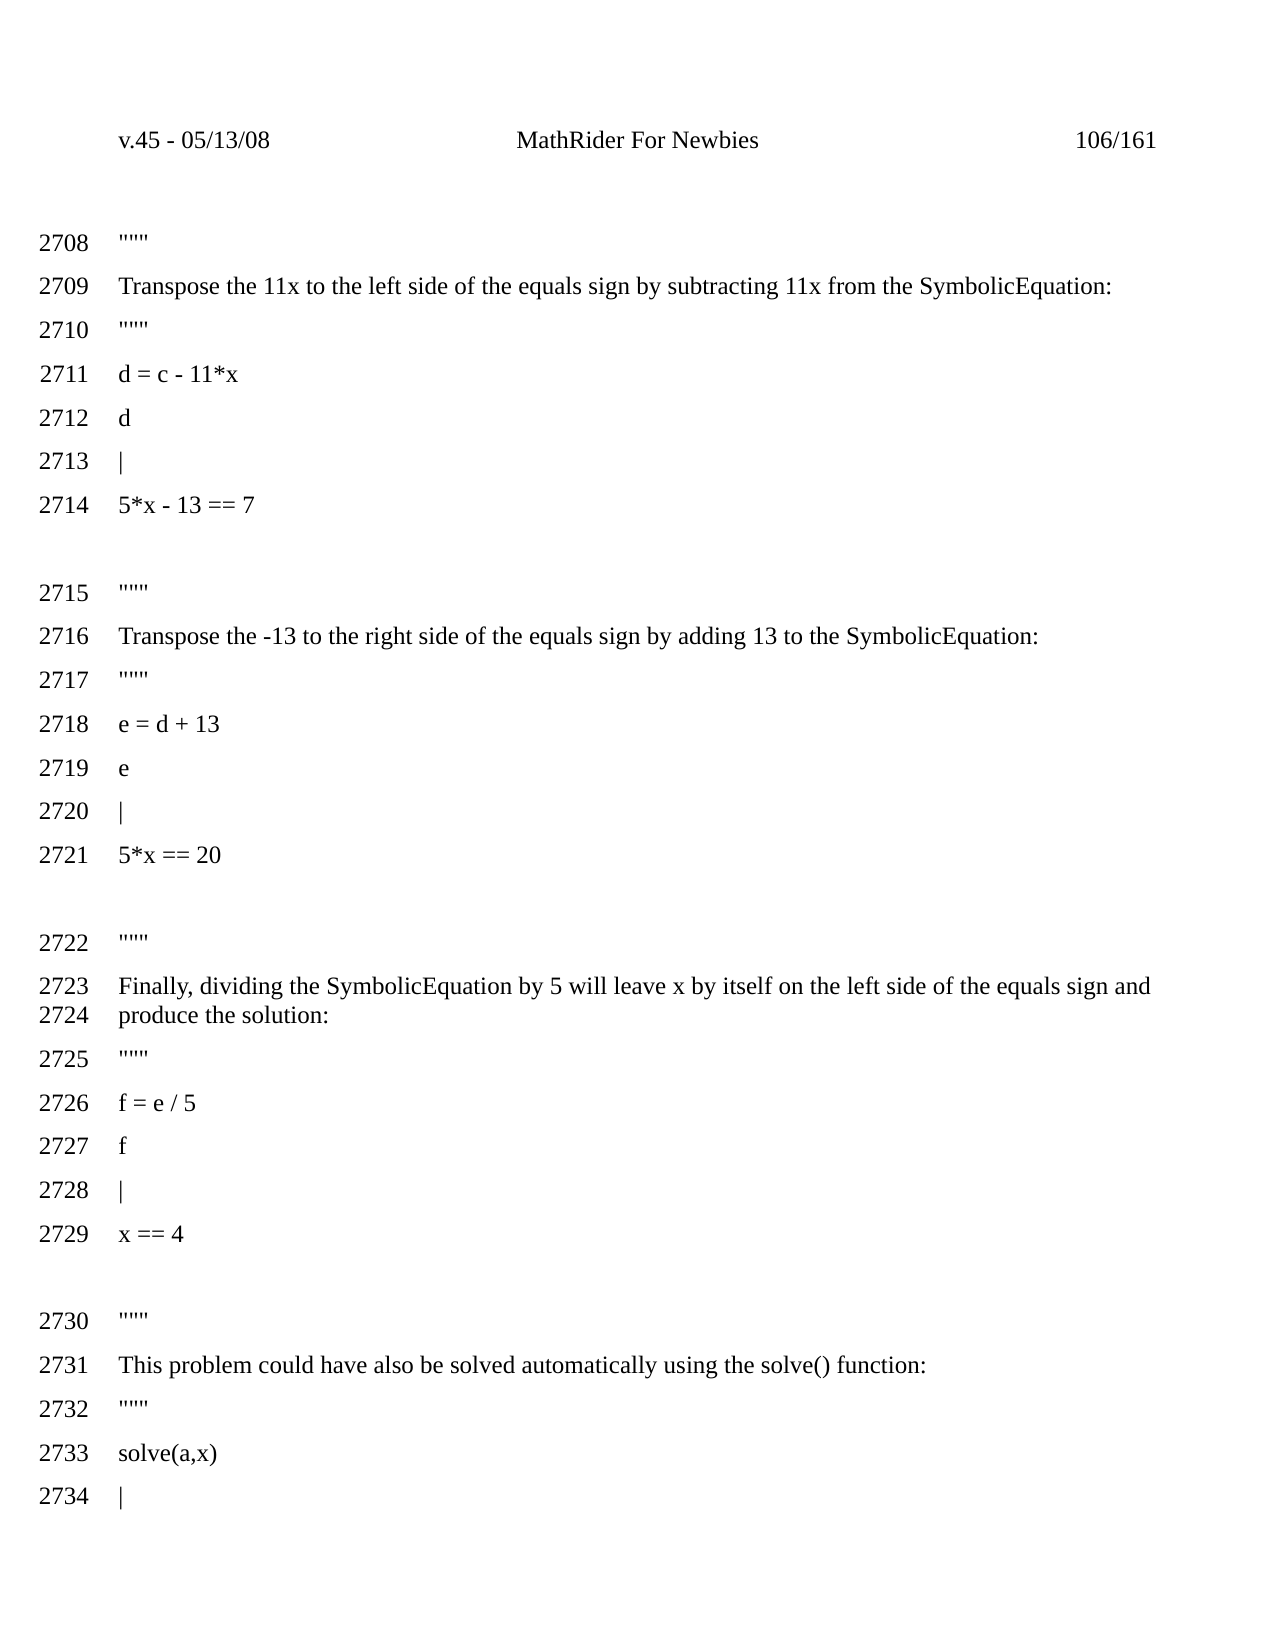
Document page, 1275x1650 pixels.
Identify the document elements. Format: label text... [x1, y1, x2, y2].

text """ [118, 1306, 1157, 1335]
text e [118, 753, 1157, 781]
text """ [118, 1044, 1157, 1073]
text 5*x == 20 [118, 840, 1157, 869]
text d = c - 11*x [118, 359, 1157, 388]
text """ [118, 665, 1157, 694]
text | [118, 1175, 1157, 1204]
text """ [118, 228, 1157, 256]
text e = d + 13 [118, 709, 1157, 738]
text Finally, dividing the SymbolicEquation by 5 will leave x by itself on the left side of the equals sign and produce the solution: [118, 971, 1157, 1029]
text """ [118, 578, 1157, 606]
text """ [118, 928, 1157, 956]
text | [118, 446, 1157, 475]
text x == 4 [118, 1219, 1157, 1248]
text f = e / 5 [118, 1088, 1157, 1116]
text Transpose the 11x to the left side of the equals sign by subtracting 11x from the SymbolicEquation: [118, 271, 1157, 300]
text solve(a,x) [118, 1438, 1157, 1466]
text | [118, 796, 1157, 825]
text f [118, 1131, 1157, 1160]
text Transpose the -13 to the right side of the equals sign by adding 13 to the SymbolicEquation: [118, 621, 1157, 650]
text d [118, 403, 1157, 431]
text """ [118, 315, 1157, 344]
text 5*x - 13 == 7 [118, 490, 1157, 519]
text """ [118, 1394, 1157, 1423]
text | [118, 1481, 1157, 1510]
text This problem could have also be solved automatically using the solve() function: [118, 1350, 1157, 1379]
